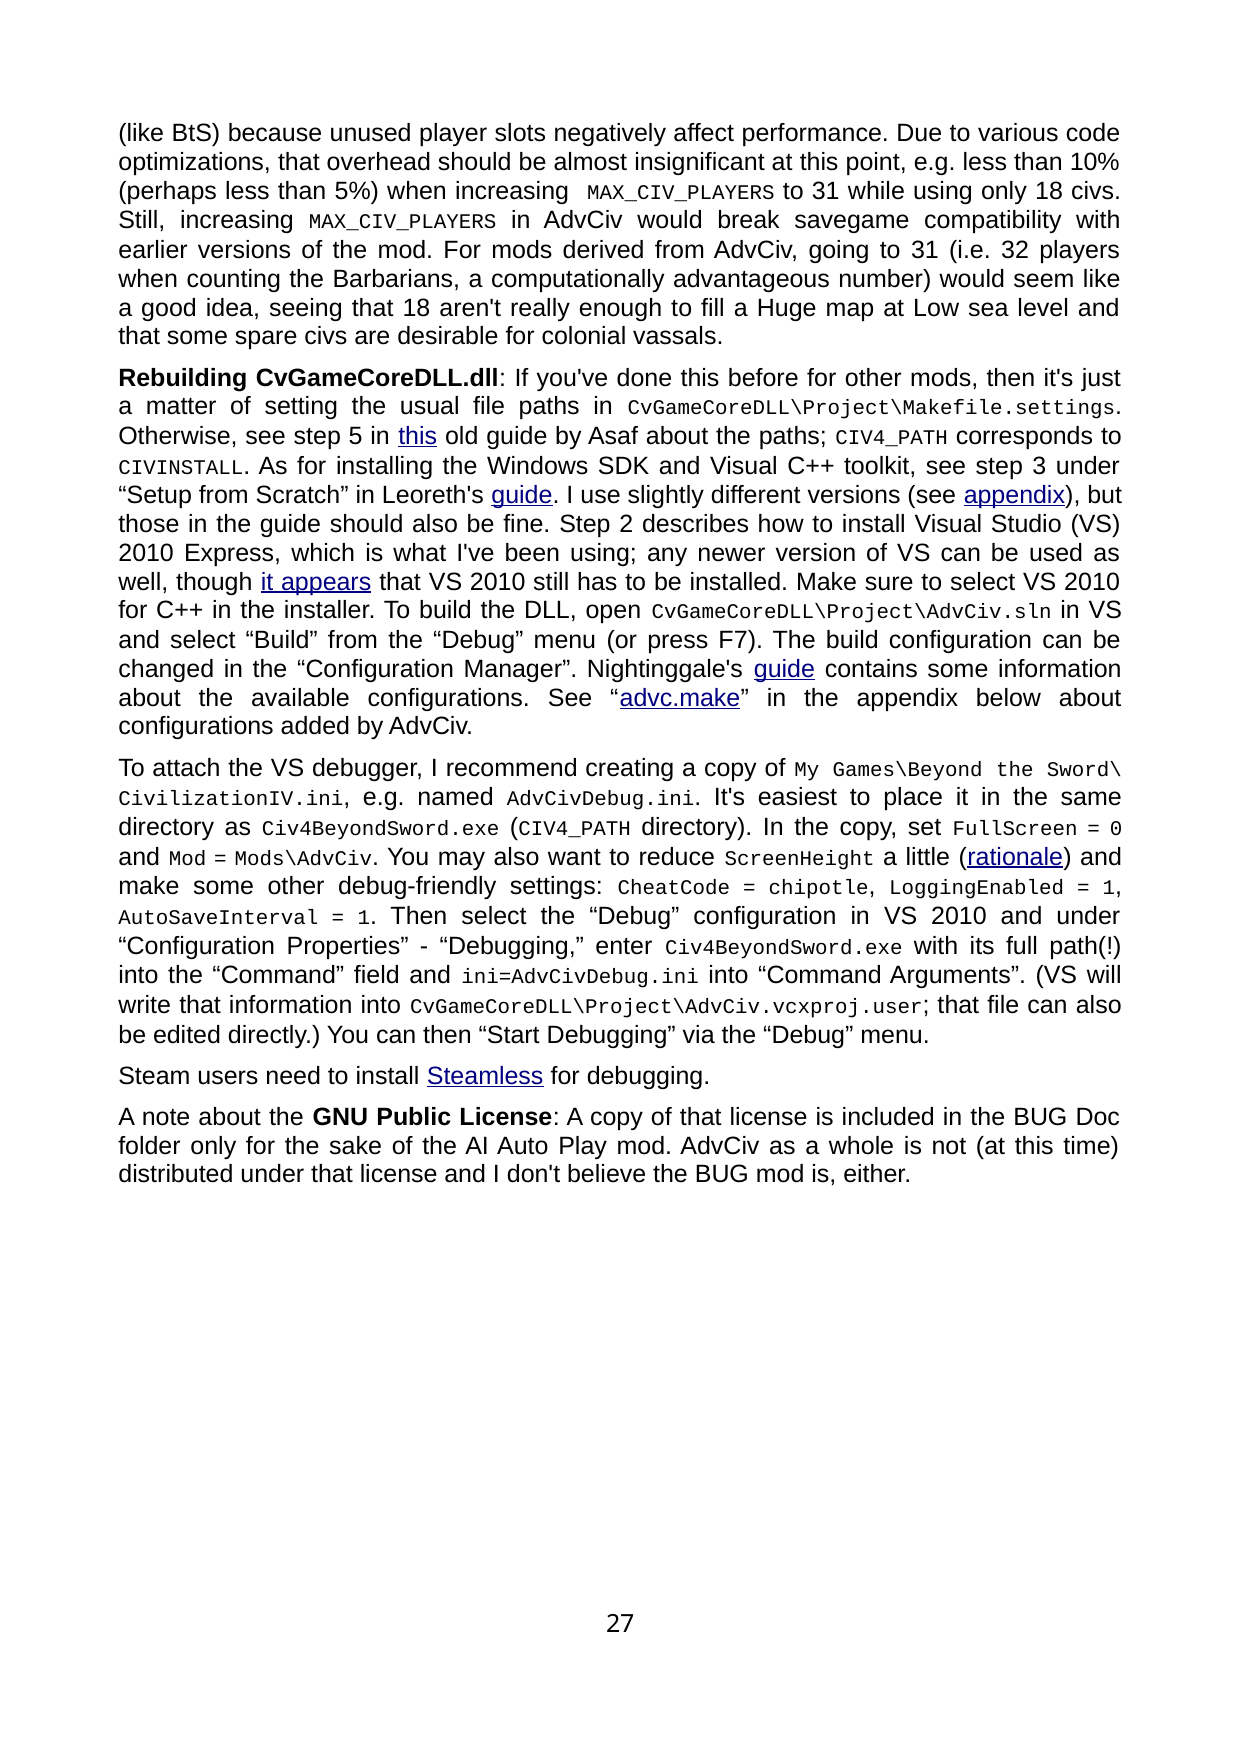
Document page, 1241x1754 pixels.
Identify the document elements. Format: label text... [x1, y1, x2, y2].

text Steam users need to install Steamless for debugging. [118, 1061, 1122, 1089]
text (like BtS) because unused player slots negatively affect performance. Due to various code optimizations, that overhead should be almost insignificant at this point, e.g. less than 10% (perhaps less than 5%) when increasing MAX_CIV_PLAYERS to 31 while using only 18 civs. Still, increasing MAX_CIV_PLAYERS in AdvCiv would break savegame compatibility with earlier versions of the mod. For mods derived from AdvCiv, going to 31 (i.e. 32 players when counting the Barbarians, a computationally advantageous number) would seem like a good idea, seeing that 18 aren't really enough to fill a Huge map at Low sea level and that some spare civs are desirable for colonial vassals. [118, 118, 1122, 350]
text Rebuilding CvGameCoreDLL.dll: If you've done this before for other mods, then it's just a matter of setting the usual file paths in CvGameCoreDLL\Project\Makefile.settings. Otherwise, see step 5 in this old guide by Asaf about the paths; CIV4_PATH corresponds to CIVINSTALL. As for installing the Windows SDK and Visual C++ toolkit, see step 3 under “Setup from Scratch” in Leoreth's guide. I use slightly different versions (see appendix), but those in the guide should also be fine. Step 2 describes how to install Visual Studio (VS) 2010 Express, which is what I've been using; any newer version of VS can be used as well, though it appears that VS 2010 still has to be installed. Make sure to select VS 2010 for C++ in the installer. To build the DLL, open CvGameCoreDLL\Project\AdvCiv.sln in VS and select “Build” from the “Debug” menu (or press F7). The build configuration can be changed in the “Configuration Manager”. Nightinggale's guide contains some information about the available configurations. See “advc.make” in the appendix below about configurations added by AdvCiv. [118, 362, 1122, 740]
text To attach the VS debugger, I recommend creating a copy of My Games\Beyond the Sword\CivilizationIV.ini, e.g. named AdvCivDebug.ini. It's easiest to place it in the same directory as Civ4BeyondSword.exe (CIV4_PATH directory). In the copy, set FullScreen = 0 and Mod = Mods\AdvCiv. You may also want to reduce ScreenHeight a little (rationale) and make some other debug-friendly settings: CheatCode = chipotle, LoggingEnabled = 1, AutoSaveInterval = 1. Then select the “Debug” configuration in VS 2010 and under “Configuration Properties” - “Debugging,” enter Civ4BeyondSword.exe with its full path(!) into the “Command” field and ini=AdvCivDebug.ini into “Command Arguments”. (VS will write that information into CvGameCoreDLL\Project\AdvCiv.vcxproj.user; that file can also be edited directly.) You can then “Start Debugging” via the “Debug” menu. [118, 752, 1122, 1048]
text A note about the GNU Public License: A copy of that license is included in the BUG Doc folder only for the sake of the AI Auto Play mod. AdvCiv as a whole is not (at this time) distributed under that license and I don't believe the BUG mod is, either. [118, 1102, 1122, 1188]
